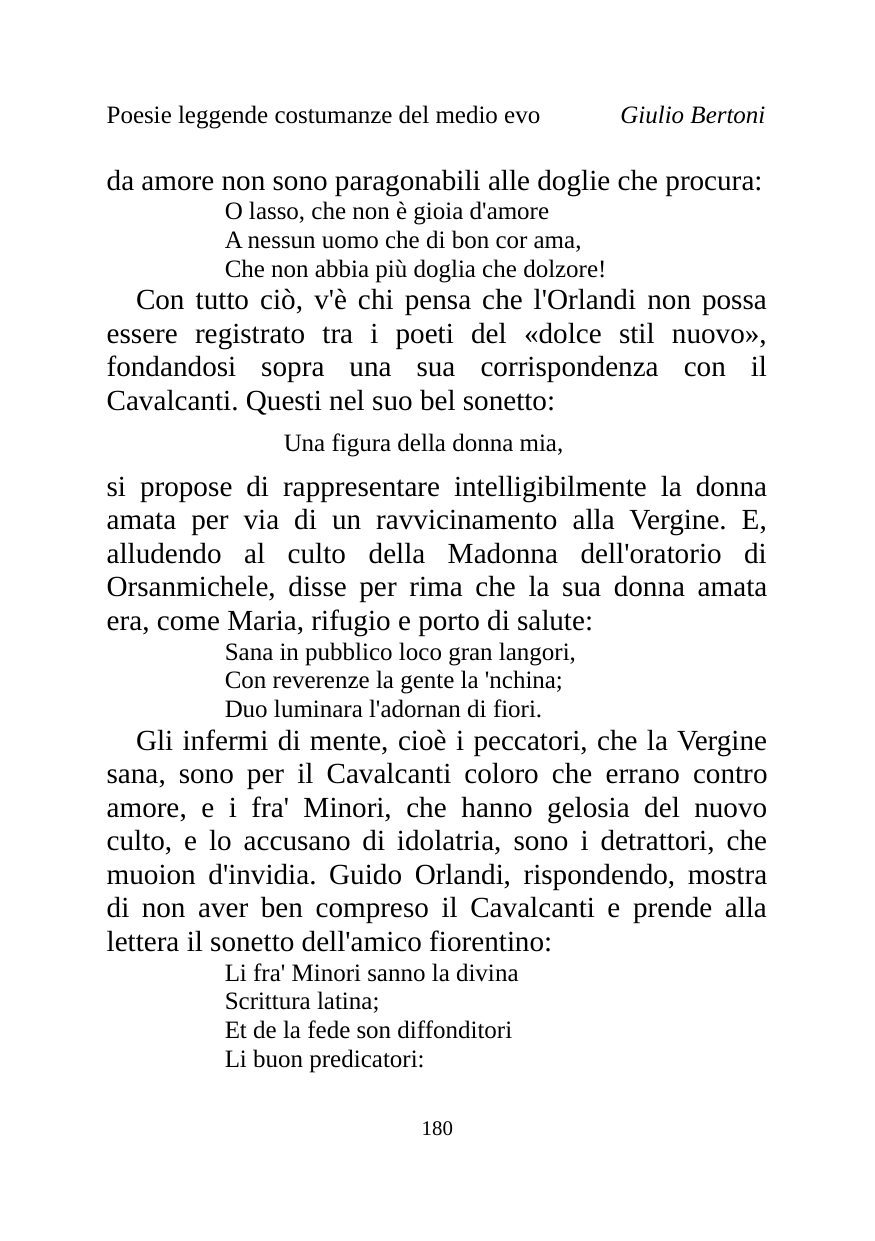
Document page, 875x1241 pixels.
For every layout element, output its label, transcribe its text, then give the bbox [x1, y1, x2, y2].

text Sana in pubblico loco gran langori, Con reverenze la gente la 'nchina; Duo luminara l'adornan di fiori. [224, 637, 768, 723]
text si propose di rappresentare intelligibilmente la donna amata per via di un ravvicinamento alla Vergine. E, alludendo al culto della Madonna dell'oratorio di Orsanmichele, disse per rima che la sua donna amata era, come Maria, rifugio e porto di salute: [106, 469, 768, 637]
text Li fra' Minori sanno la divina Scrittura latina; Et de la fede son diffonditori Li buon predicatori: [224, 958, 768, 1073]
text da amore non sono paragonabili alle doglie che procura: [106, 163, 768, 196]
text Con tutto ciò, v'è chi pensa che l'Orlandi non possa essere registrato tra i poeti del «dolce stil nuovo», fondandosi sopra una sua corrispondenza con il Cavalcanti. Questi nel suo bel sonetto: [106, 282, 768, 417]
text O lasso, che non è gioia d'amore A nessun uomo che di bon cor ama, Che non abbia più doglia che dolzore! [224, 196, 768, 282]
text Una figura della donna mia, [283, 428, 768, 457]
text Gli infermi di mente, cioè i peccatori, che la Vergine sana, sono per il Cavalcanti coloro che errano contro amore, e i fra' Minori, che hanno gelosia del nuovo culto, e lo accusano di idolatria, sono i detrattori, che muoion d'invidia. Guido Orlandi, rispondendo, mostra di non aver ben compreso il Cavalcanti e prende alla lettera il sonetto dell'amico fiorentino: [106, 723, 768, 958]
